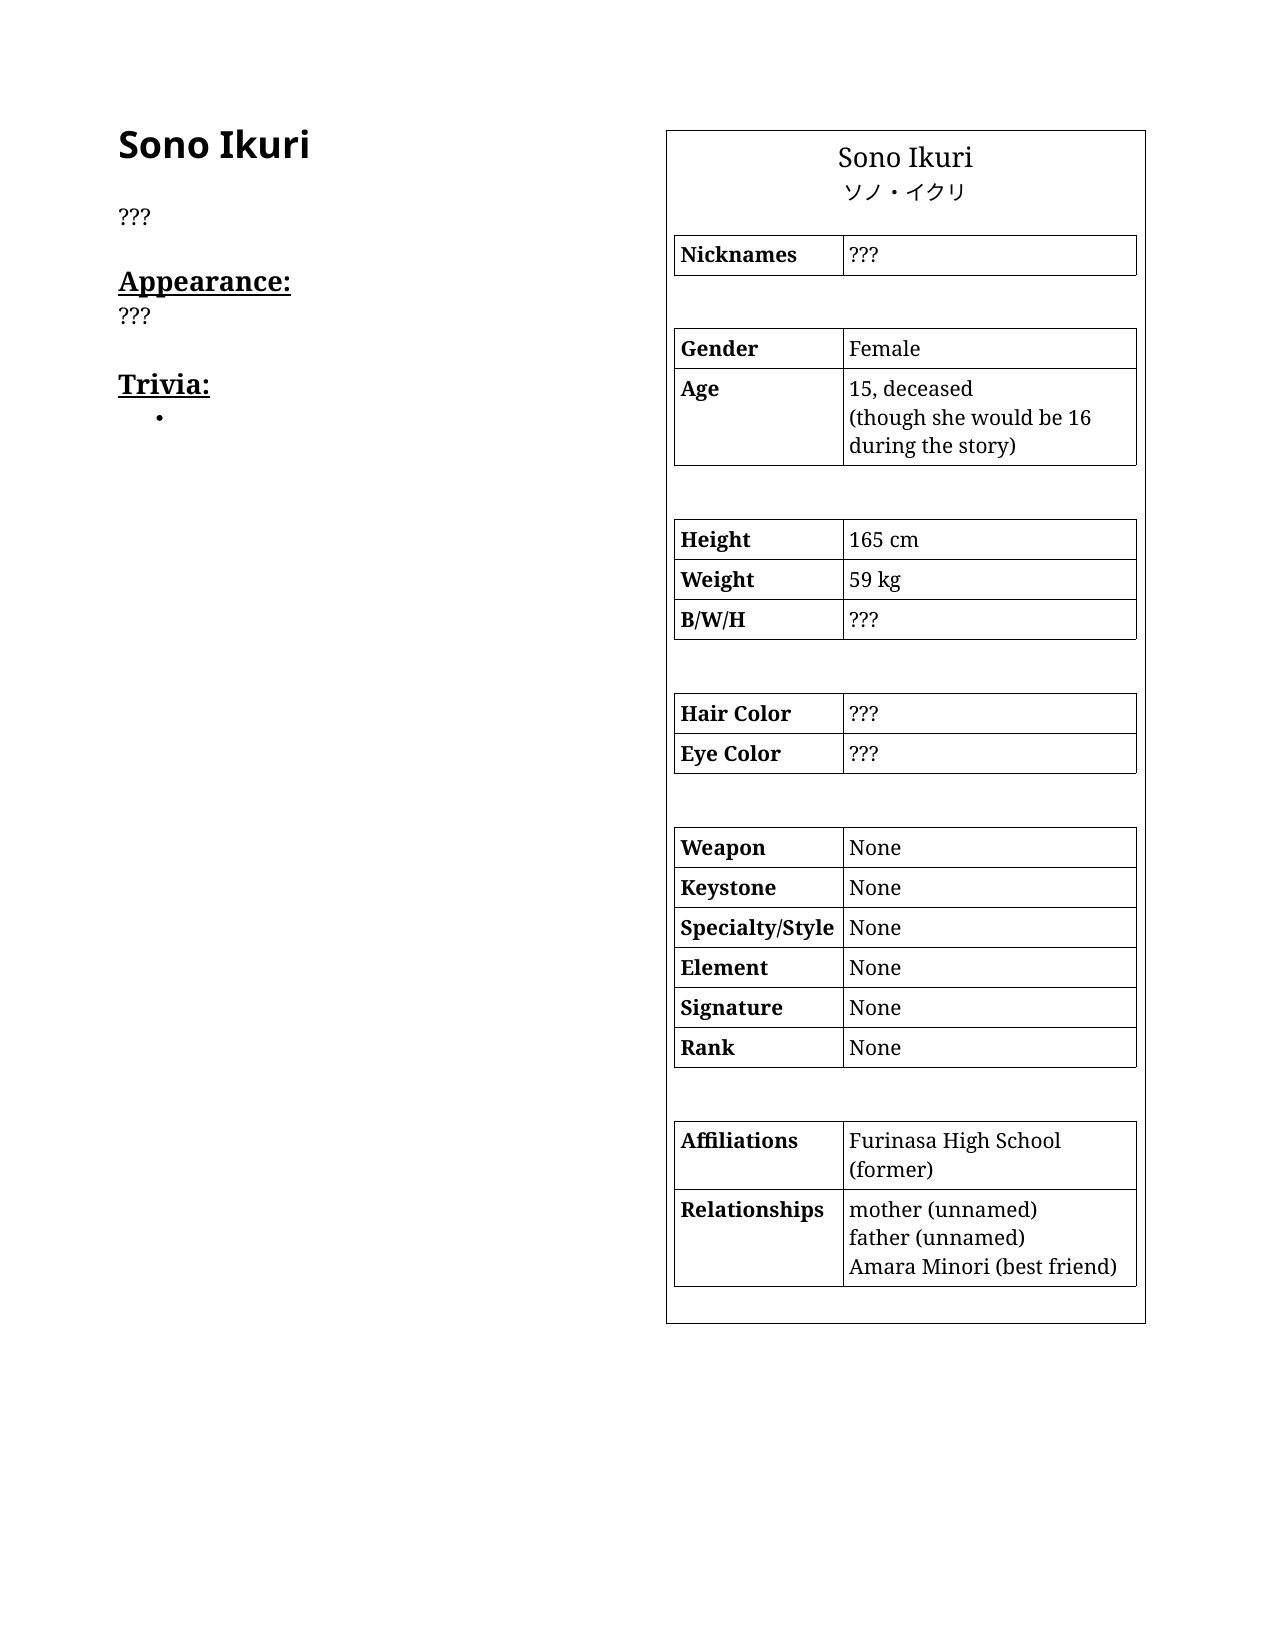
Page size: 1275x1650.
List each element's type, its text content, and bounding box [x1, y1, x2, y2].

table_cell None [844, 988, 1136, 1027]
table_cell None [844, 908, 1136, 947]
table_header 165 cm [844, 520, 1136, 559]
text Sono Ikuri [118, 118, 1157, 169]
table_cell Signature [675, 988, 843, 1027]
text [1146, 200, 1157, 232]
text Sono Ikuri [674, 139, 1136, 176]
table_cell 15, deceased (though she would be 16 during the story) [844, 369, 1136, 465]
table_cell Specialty/Style [675, 908, 843, 947]
table_header Hair Color [675, 694, 843, 733]
text Trivia: [118, 365, 666, 402]
table_cell Eye Color [675, 734, 843, 773]
text [1146, 263, 1157, 300]
table_cell Keystone [675, 868, 843, 907]
text ??? [118, 300, 666, 331]
text Sono Ikuri [667, 131, 1145, 1323]
table_cell Element [675, 948, 843, 987]
text ソノ・イクリ [674, 176, 1136, 206]
table_cell B/W/H [675, 600, 843, 639]
table_cell Age [675, 369, 843, 465]
table_cell Rank [675, 1028, 843, 1067]
table_cell None [844, 1028, 1136, 1067]
table_header ??? [844, 236, 1136, 274]
table_cell Relationships [675, 1190, 843, 1286]
table_header Furinasa High School (former) [844, 1122, 1136, 1189]
table_header Height [675, 520, 843, 559]
table_header Weapon [675, 828, 843, 867]
table_cell mother (unnamed) father (unnamed) Amara Minori (best friend) [844, 1190, 1136, 1286]
text [1146, 365, 1157, 402]
table_header Affiliations [675, 1122, 843, 1189]
text Appearance: [118, 263, 666, 300]
table_cell None [844, 868, 1136, 907]
table_cell ??? [844, 600, 1136, 639]
table_header None [844, 828, 1136, 867]
table_cell None [844, 948, 1136, 987]
text ??? [118, 200, 666, 232]
table_cell 59 kg [844, 560, 1136, 599]
table_header Gender [675, 329, 843, 368]
table_header Female [844, 329, 1136, 368]
text [1146, 300, 1157, 331]
table_header Nicknames [675, 236, 843, 274]
table_header ??? [844, 694, 1136, 733]
table_cell ??? [844, 734, 1136, 773]
table_cell Weight [675, 560, 843, 599]
